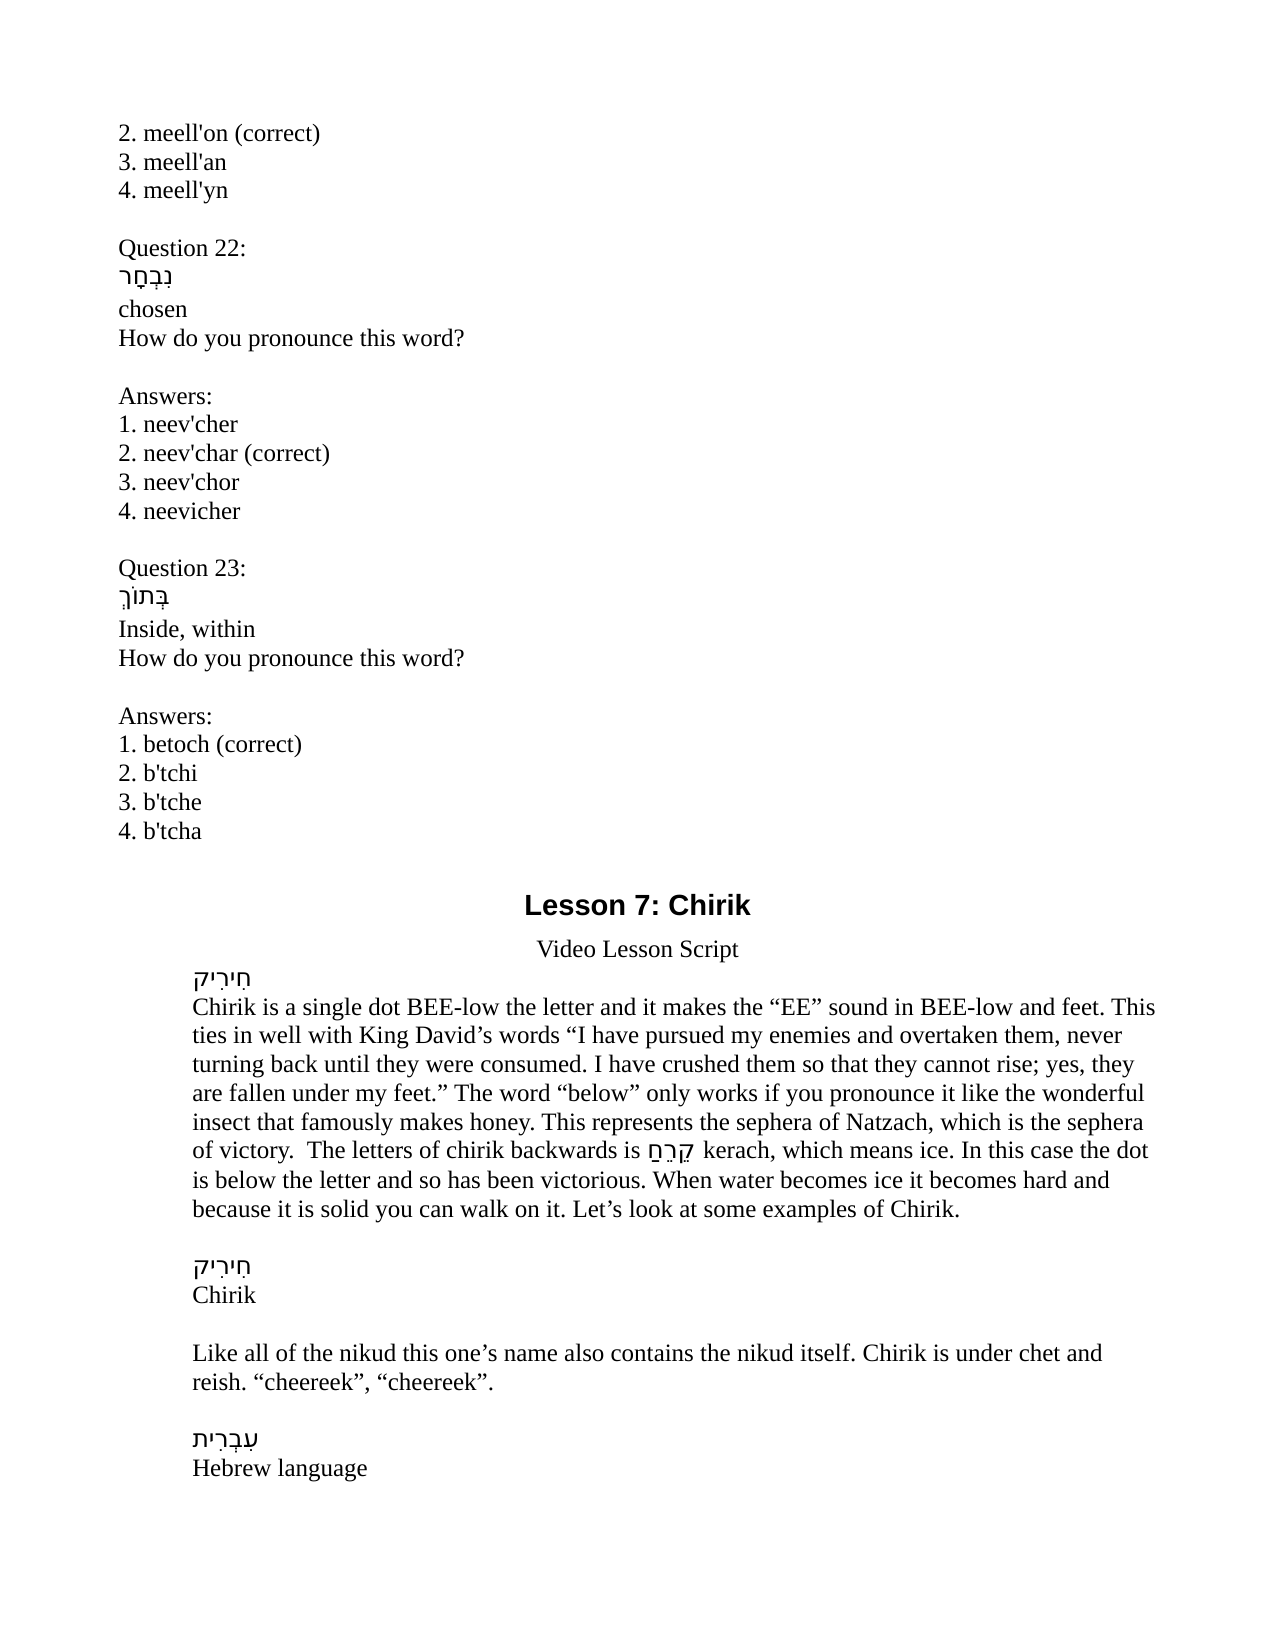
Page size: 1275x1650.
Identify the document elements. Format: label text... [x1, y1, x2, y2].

text נִבְחָר [118, 262, 1157, 294]
text Video Lesson Script [118, 934, 1157, 963]
text בְּתוֹךְ [118, 582, 1157, 614]
subtitle Lesson 7: Chirik [118, 888, 1157, 921]
text עִבְרִית [192, 1424, 1157, 1453]
text 2. meell'on (correct) [118, 118, 1157, 147]
text Question 22: [118, 233, 1157, 262]
text Answers: [118, 701, 1157, 729]
text 3. meell'an [118, 147, 1157, 176]
text chosen [118, 294, 1157, 323]
text 3. neev'chor [118, 467, 1157, 496]
text Chirik [192, 1280, 1157, 1309]
text 4. meell'yn [118, 176, 1157, 204]
text Inside, within [118, 614, 1157, 643]
text Question 23: [118, 553, 1157, 582]
text 1. betoch (correct) [118, 729, 1157, 758]
text 4. b'tcha [118, 816, 1157, 844]
text 2. neev'char (correct) [118, 438, 1157, 467]
text Like all of the nikud this one’s name also contains the nikud itself. Chirik is under chet and reish. “cheereek”, “cheereek”. [192, 1338, 1157, 1395]
text Hebrew language [192, 1453, 1157, 1482]
text How do you pronounce this word? [118, 643, 1157, 672]
text Chirik is a single dot BEE-low the letter and it makes the “EE” sound in BEE-low and feet. This ties in well with King David’s words “I have pursued my enemies and overtaken them, never turning back until they were consumed. I have crushed them so that they cannot rise; yes, they are fallen under my feet.” The word “below” only works if you pronounce it like the wonderful insect that famously makes honey. This represents the sephera of Natzach, which is the sephera of victory. The letters of chirik backwards is קֵרֵחַ kerach, which means ice. In this case the dot is below the letter and so has been victorious. When water becomes ice it becomes hard and because it is solid you can walk on it. Let’s look at some examples of Chirik. [192, 992, 1157, 1222]
text חִירִיק [192, 963, 1157, 992]
text 2. b'tchi [118, 758, 1157, 787]
text How do you pronounce this word? [118, 323, 1157, 352]
text 1. neev'cher [118, 409, 1157, 438]
text Answers: [118, 381, 1157, 409]
text 4. neevicher [118, 496, 1157, 524]
text 3. b'tche [118, 787, 1157, 816]
text חִירִיק [192, 1251, 1157, 1280]
